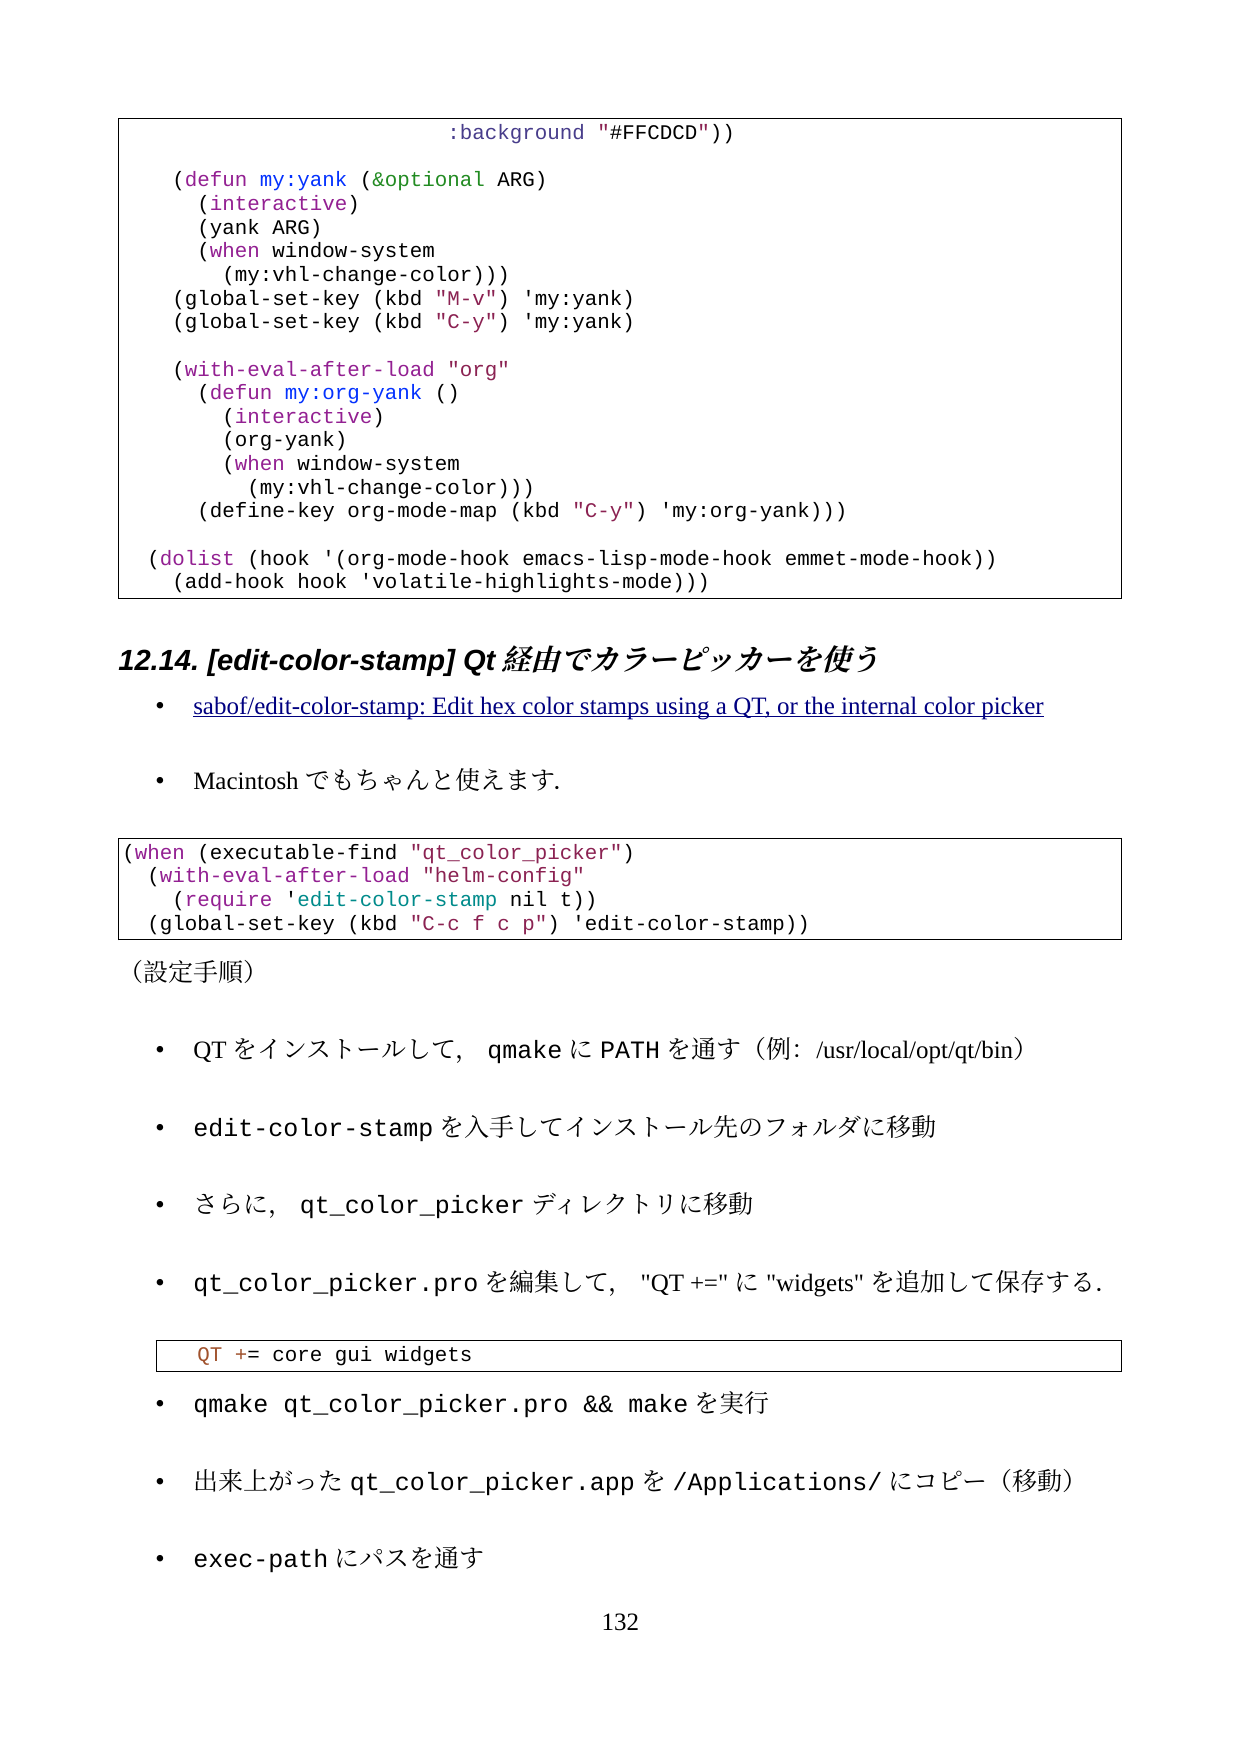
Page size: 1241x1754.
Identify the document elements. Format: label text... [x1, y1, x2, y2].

text (define-key org-mode-map (kbd "C-y") 'my:org-yank))) [119, 496, 1121, 520]
text (global-set-key (kbd "C-y") 'my:yank) [119, 307, 1121, 331]
text (global-set-key (kbd "M-v") 'my:yank) [119, 284, 1121, 307]
text (my:vhl-change-color))) [119, 473, 1121, 496]
text (my:vhl-change-color))) [119, 260, 1121, 284]
text (when (executable-find "qt_color_picker") [119, 839, 1121, 862]
text (interactive) [119, 189, 1121, 213]
list QT += core gui widgets [157, 1341, 1121, 1371]
list Macintosh でもちゃんと使えます． [156, 761, 1122, 825]
text (global-set-key (kbd "C-c f c p") 'edit-color-stamp)) [119, 909, 1121, 939]
text (when window-system [119, 449, 1121, 473]
text (when window-system [119, 236, 1121, 260]
text (require 'edit-color-stamp nil t)) [119, 885, 1121, 909]
text (yank ARG) [119, 213, 1121, 236]
list qmake qt_color_picker.pro && make を実行 [156, 1384, 1122, 1449]
text (interactive) [119, 402, 1121, 426]
text (defun my:org-yank () [119, 378, 1121, 402]
list QT をインストールして， qmake に PATH を通す（例：/usr/local/opt/qt/bin） [156, 1030, 1122, 1095]
list qt_color_picker.pro を編集して， "QT +=" に "widgets" を追加して保存する． [156, 1262, 1122, 1327]
list sabof/edit-color-stamp: Edit hex color stamps using a QT, or the internal color picker [156, 691, 1122, 748]
text (add-hook hook 'volatile-highlights-mode))) [119, 567, 1121, 598]
text (org-yank) [119, 426, 1121, 449]
list さらに， qt_color_picker ディレクトリに移動 [156, 1185, 1122, 1250]
text (defun my:yank (&optional ARG) [119, 165, 1121, 189]
list exec-path にパスを通す [156, 1539, 1122, 1575]
subtitle [edit-color-stamp] Qt経由でカラーピッカーを使う [118, 636, 1122, 678]
text (with-eval-after-load "helm-config" [119, 862, 1121, 885]
text （設定手順） [118, 953, 1122, 1017]
text (dolist (hook '(org-mode-hook emacs-lisp-mode-hook emmet-mode-hook)) [119, 544, 1121, 567]
text (with-eval-after-load "org" [119, 354, 1121, 378]
text :background "#FFCDCD")) [119, 119, 1121, 142]
list 出来上がった qt_color_picker.app を /Applications/ にコピー（移動） [156, 1461, 1122, 1526]
list edit-color-stamp を入手してインストール先のフォルダに移動 [156, 1107, 1122, 1172]
